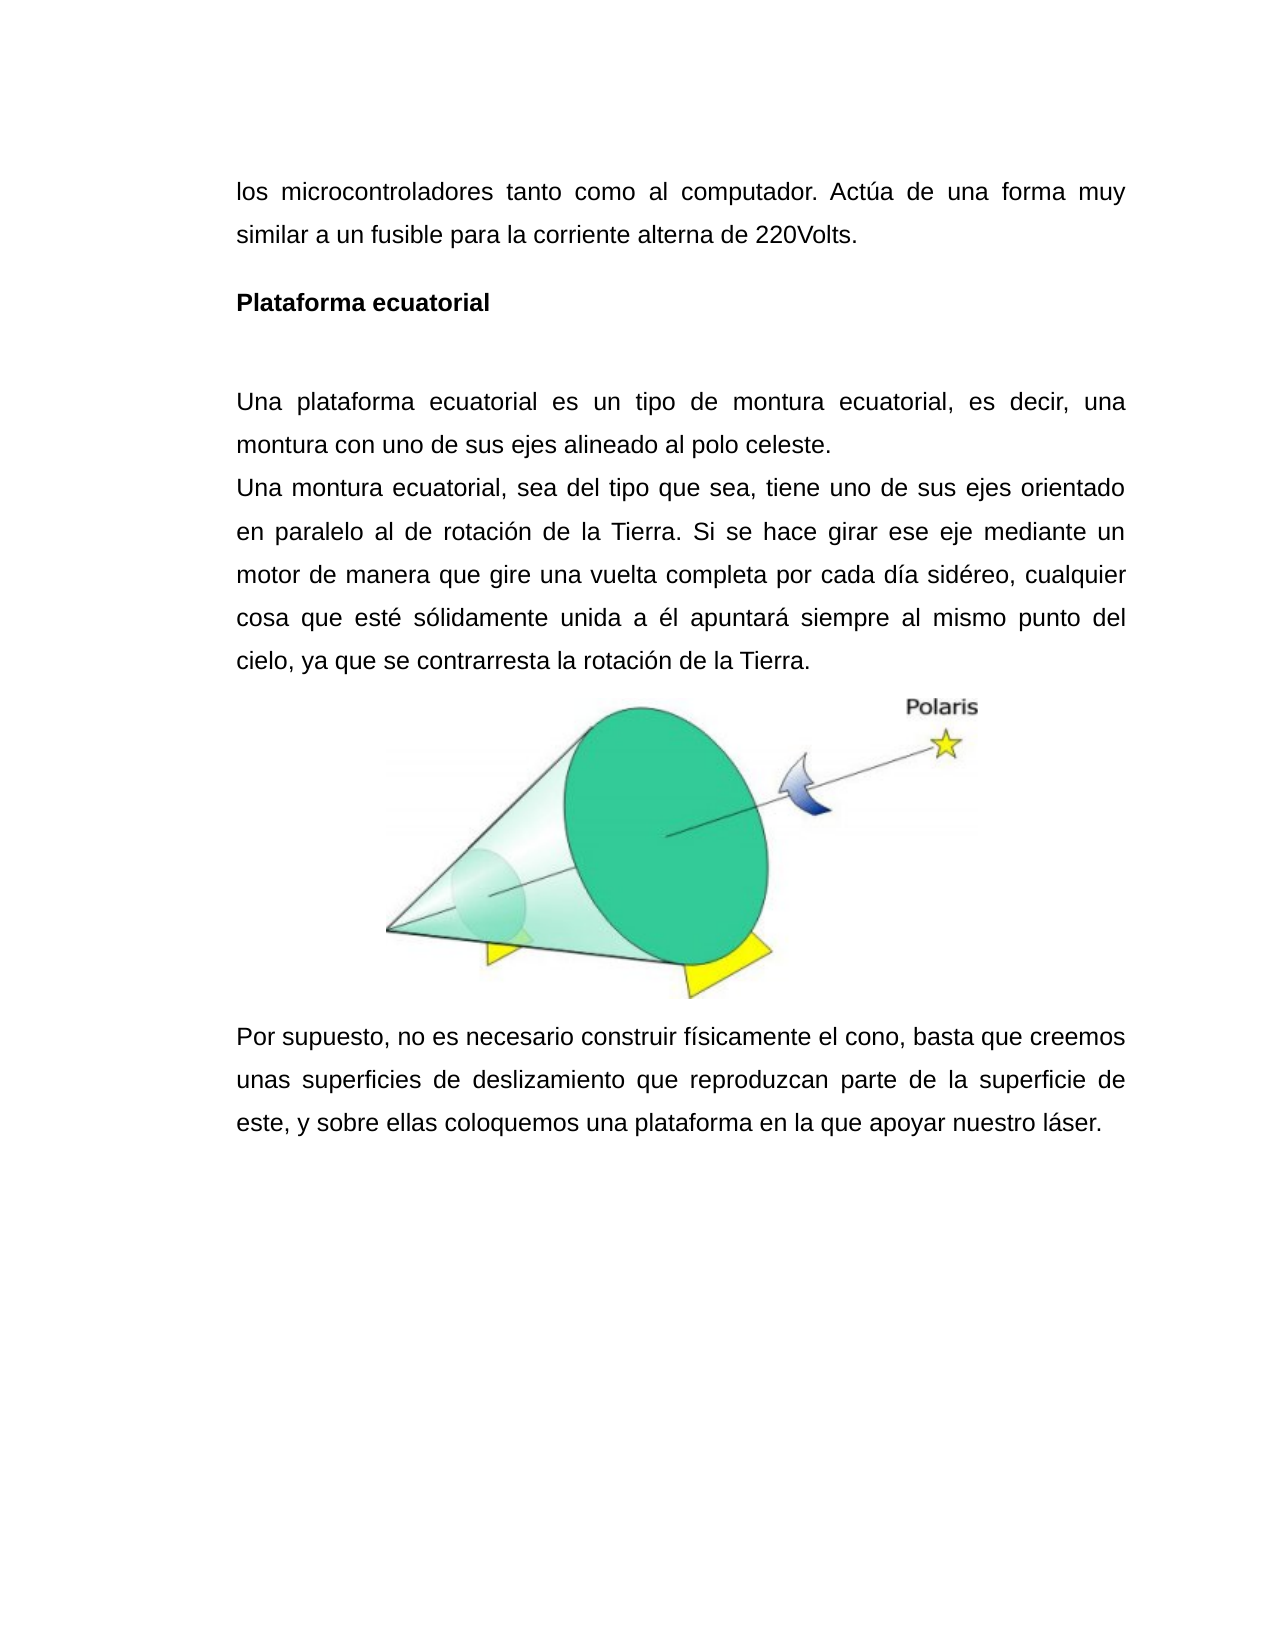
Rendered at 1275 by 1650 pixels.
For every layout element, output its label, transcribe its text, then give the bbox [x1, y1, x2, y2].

text Una plataforma ecuatorial es un tipo de montura ecuatorial, es decir, una montura con uno de sus ejes alineado al polo celeste. [236, 387, 1127, 459]
picture [386, 698, 978, 999]
text los microcontroladores tanto como al computador. Actúa de una forma muy similar a un fusible para la corriente alterna de 220Volts. [236, 177, 1127, 249]
subtitle Plataforma ecuatorial [236, 288, 1127, 317]
text Por supuesto, no es necesario construir físicamente el cono, basta que creemos unas superficies de deslizamiento que reproduzcan parte de la superficie de este, y sobre ellas coloquemos una plataforma en la que apoyar nuestro láser. [236, 1022, 1127, 1137]
text Una montura ecuatorial, sea del tipo que sea, tiene uno de sus ejes orientado en paralelo al de rotación de la Tierra. Si se hace girar ese eje mediante un motor de manera que gire una vuelta completa por cada día sidéreo, cualquier cosa que esté sólidamente unida a él apuntará siempre al mismo punto del cielo, ya que se contrarresta la rotación de la Tierra. [236, 473, 1127, 675]
